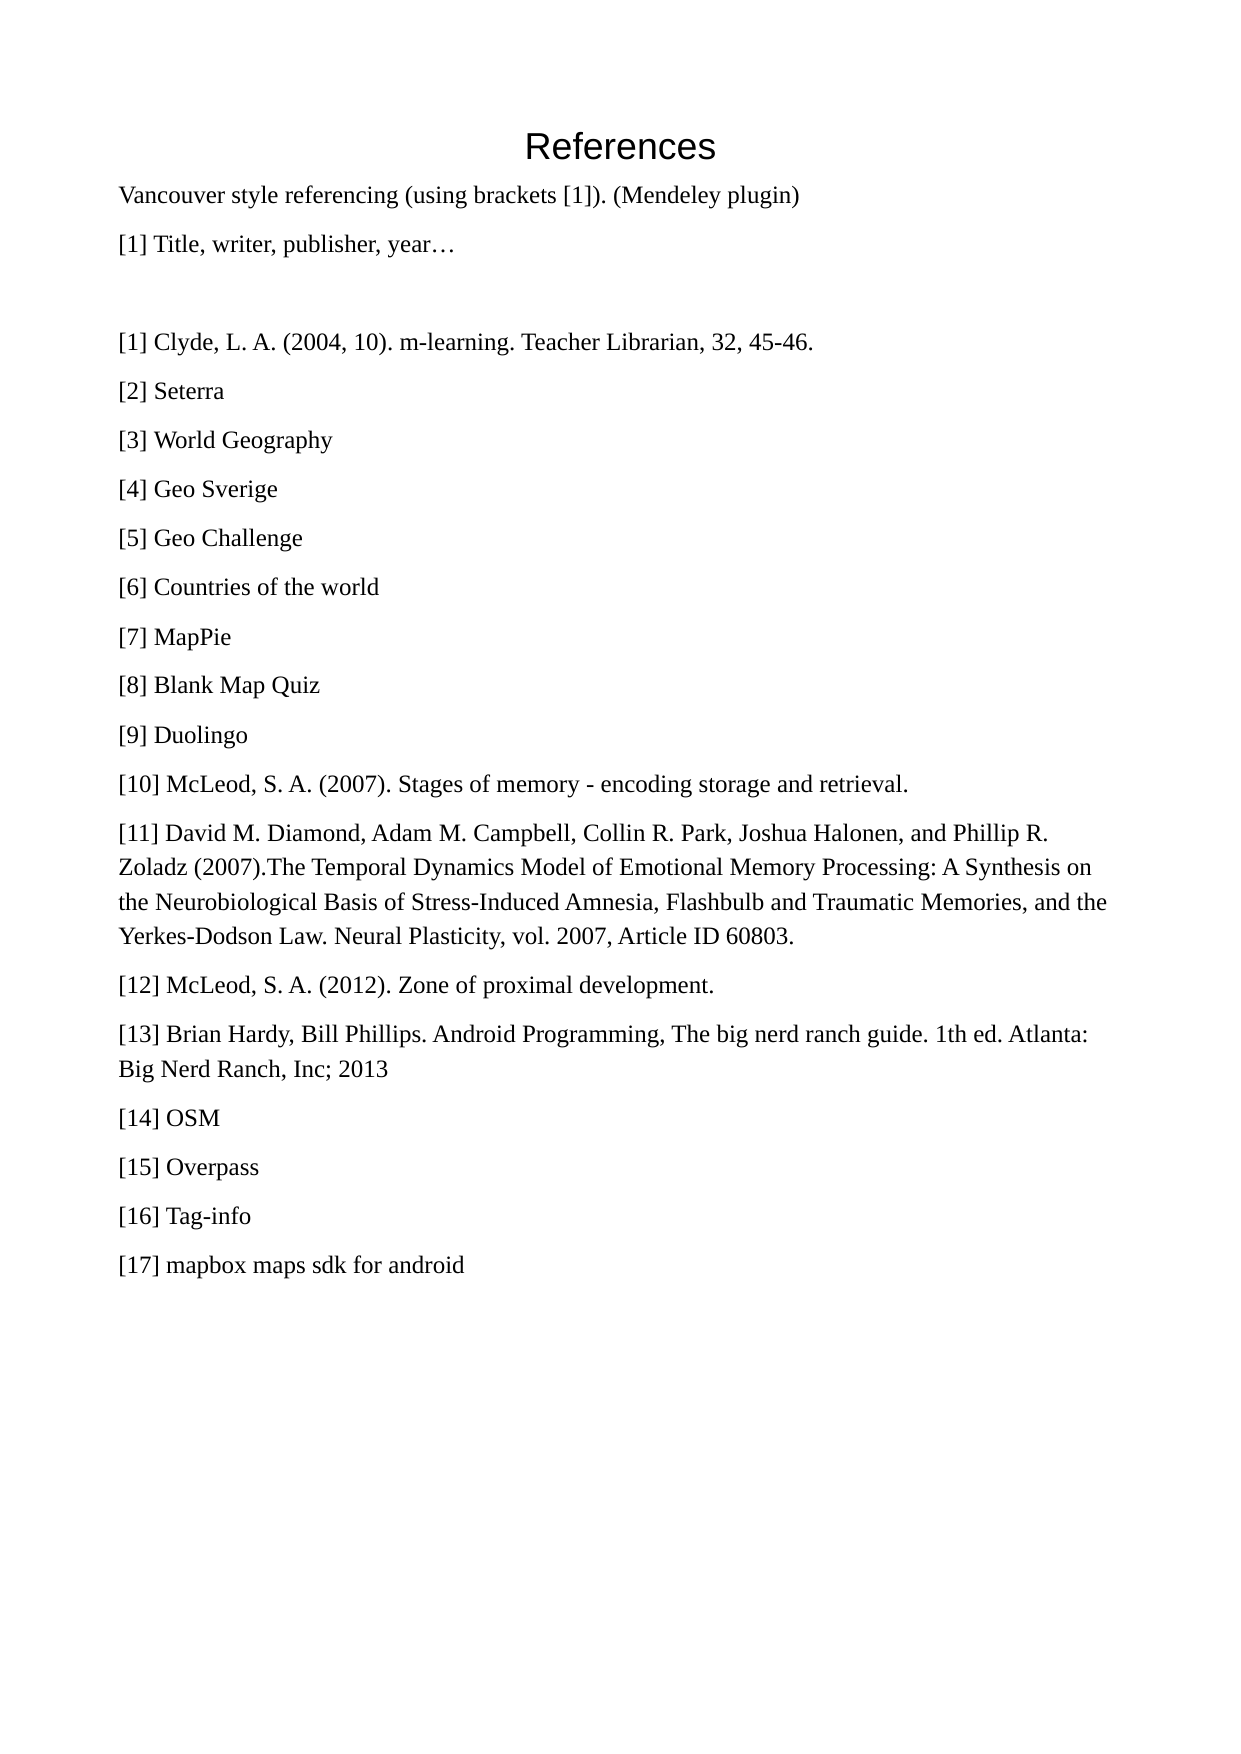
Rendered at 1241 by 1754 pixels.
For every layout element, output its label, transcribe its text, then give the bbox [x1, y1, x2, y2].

text [2] Seterra [118, 376, 1122, 405]
subtitle References [118, 124, 1122, 167]
text [5] Geo Challenge [118, 523, 1122, 552]
text [3] World Geography [118, 425, 1122, 454]
text [13] Brian Hardy, Bill Phillips. Android Programming, The big nerd ranch guide. 1th ed. Atlanta: Big Nerd Ranch, Inc; 2013 [118, 1019, 1122, 1083]
text [16] Tag-info [118, 1201, 1122, 1230]
text [8] Blank Map Quiz [118, 671, 1122, 699]
text [15] Overpass [118, 1152, 1122, 1181]
text [12] McLeod, S. A. (2012). Zone of proximal development. [118, 970, 1122, 999]
text Vancouver style referencing (using brackets [1]). (Mendeley plugin) [118, 180, 1122, 209]
text [7] MapPie [118, 622, 1122, 650]
text [9] Duolingo [118, 720, 1122, 748]
text [6] Countries of the world [118, 572, 1122, 601]
text [1] Title, writer, publisher, year… [118, 229, 1122, 258]
text [4] Geo Sverige [118, 474, 1122, 503]
text [10] McLeod, S. A. (2007). Stages of memory - encoding storage and retrieval. [118, 769, 1122, 797]
text [14] OSM [118, 1103, 1122, 1132]
text [11] David M. Diamond, Adam M. Campbell, Collin R. Park, Joshua Halonen, and Phillip R. Zoladz (2007).The Temporal Dynamics Model of Emotional Memory Processing: A Synthesis on the Neurobiological Basis of Stress-Induced Amnesia, Flashbulb and Traumatic Memories, and the Yerkes-Dodson Law. Neural Plasticity, vol. 2007, Article ID 60803. [118, 818, 1122, 950]
text [17] mapbox maps sdk for android [118, 1250, 1122, 1279]
text [1] Clyde, L. A. (2004, 10). m-learning. Teacher Librarian, 32, 45-46. [118, 327, 1122, 356]
